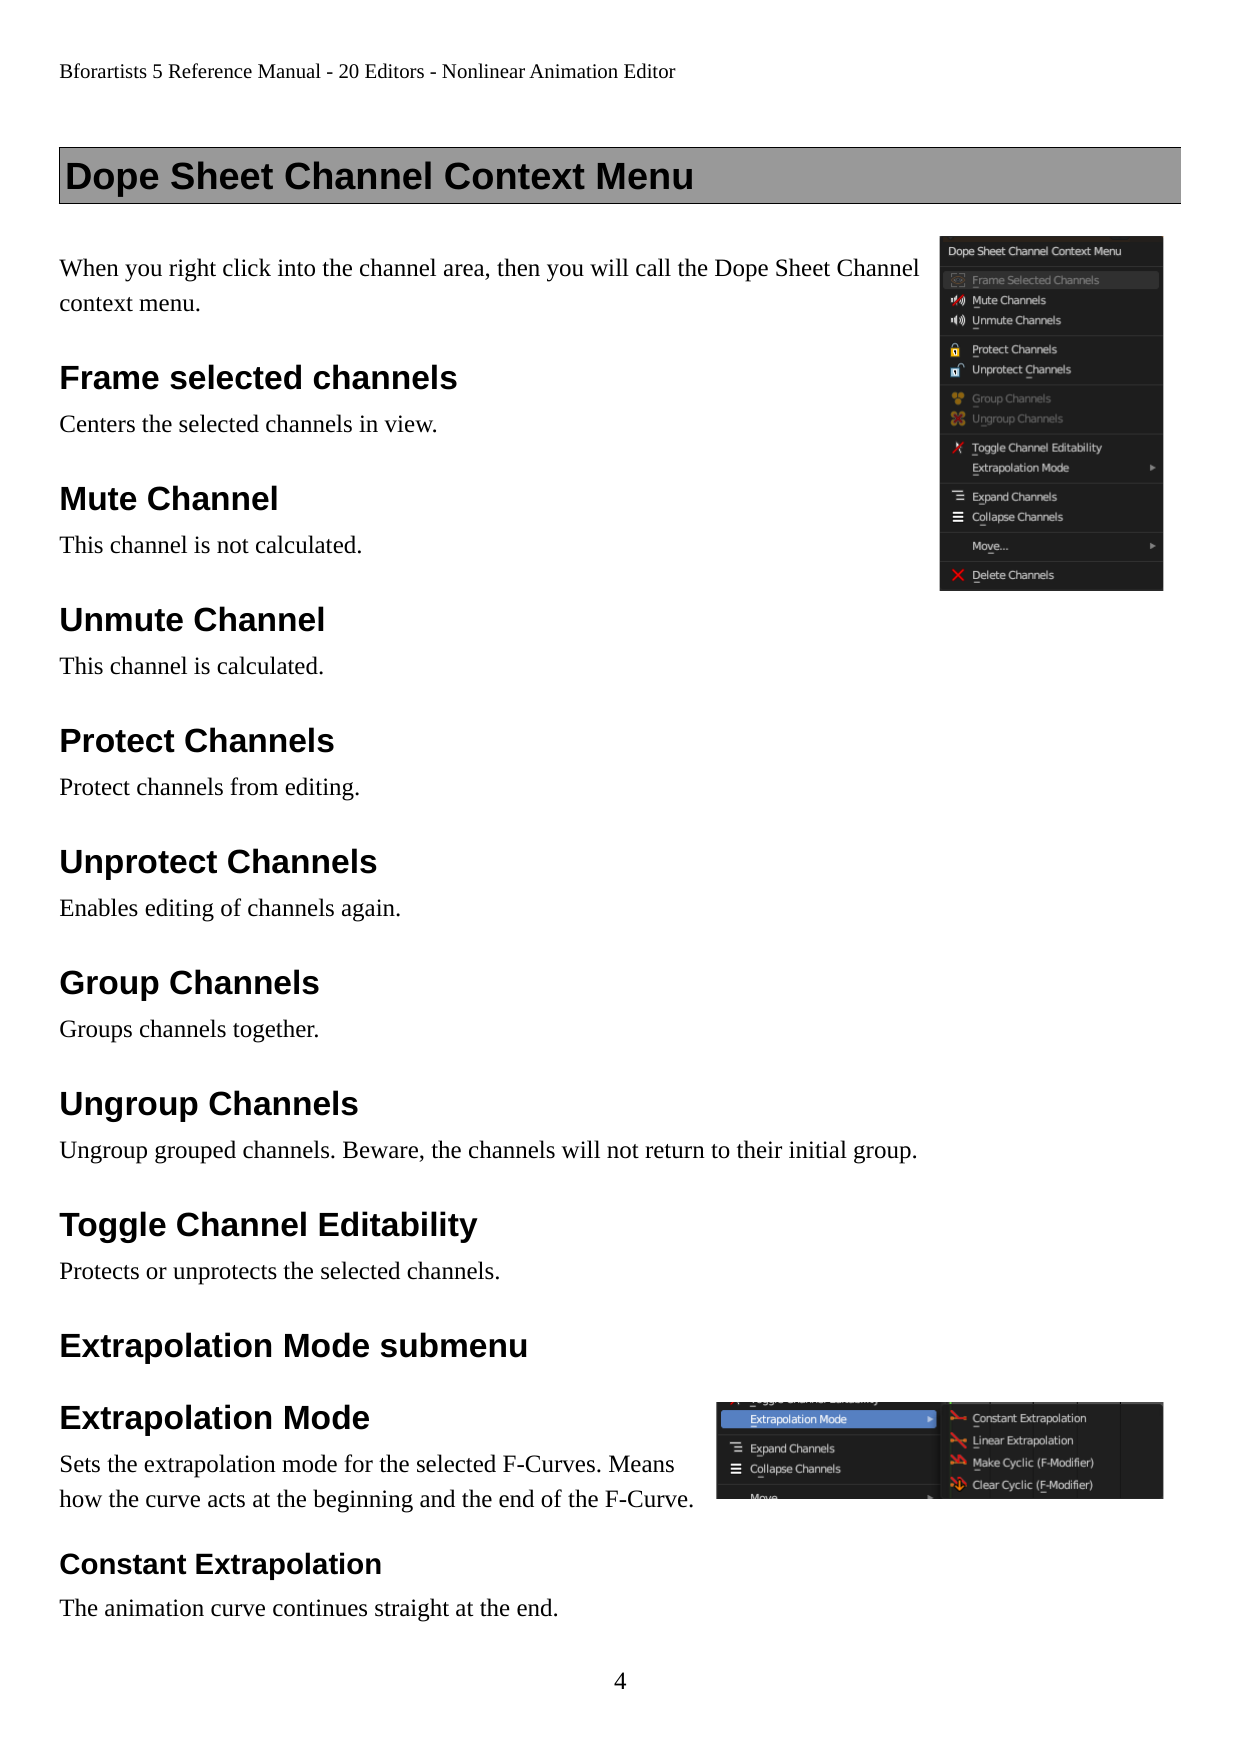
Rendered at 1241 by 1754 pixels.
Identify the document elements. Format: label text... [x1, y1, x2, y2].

subtitle Extrapolation Mode submenu [59, 1326, 1181, 1365]
picture [939, 236, 1164, 591]
subtitle Mute Channel [59, 479, 939, 517]
text Protect channels from editing. [59, 772, 1181, 801]
table_header Dope Sheet Channel Context Menu [60, 148, 1181, 203]
subtitle Group Channels [59, 963, 1181, 1002]
text The animation curve continues straight at the end. [59, 1593, 1181, 1622]
text Protects or unprotects the selected channels. [59, 1256, 1181, 1285]
subtitle Constant Extrapolation [59, 1547, 1181, 1581]
text Groups channels together. [59, 1014, 1181, 1043]
subtitle Frame selected channels [59, 358, 939, 396]
subtitle [1164, 358, 1181, 396]
subtitle Toggle Channel Editability [59, 1205, 1181, 1244]
subtitle [1164, 479, 1181, 517]
text Enables editing of channels again. [59, 893, 1181, 922]
text Sets the extrapolation mode for the selected F-Curves. Means how the curve acts at the beginning and the end of the F-Curve. [59, 1449, 1181, 1512]
subtitle Extrapolation Mode [59, 1398, 1181, 1437]
subtitle Unprotect Channels [59, 842, 1181, 881]
subtitle Ungroup Channels [59, 1084, 1181, 1123]
text Centers the selected channels in view. [59, 409, 939, 438]
text This channel is not calculated. [59, 530, 939, 559]
text Ungroup grouped channels. Beware, the channels will not return to their initial group. [59, 1135, 1181, 1164]
text This channel is calculated. [59, 651, 1181, 680]
text When you right click into the channel area, then you will call the Dope Sheet Channel context menu. [59, 253, 939, 317]
picture [716, 1402, 1164, 1499]
subtitle Protect Channels [59, 721, 1181, 759]
subtitle Unmute Channel [59, 600, 1181, 638]
